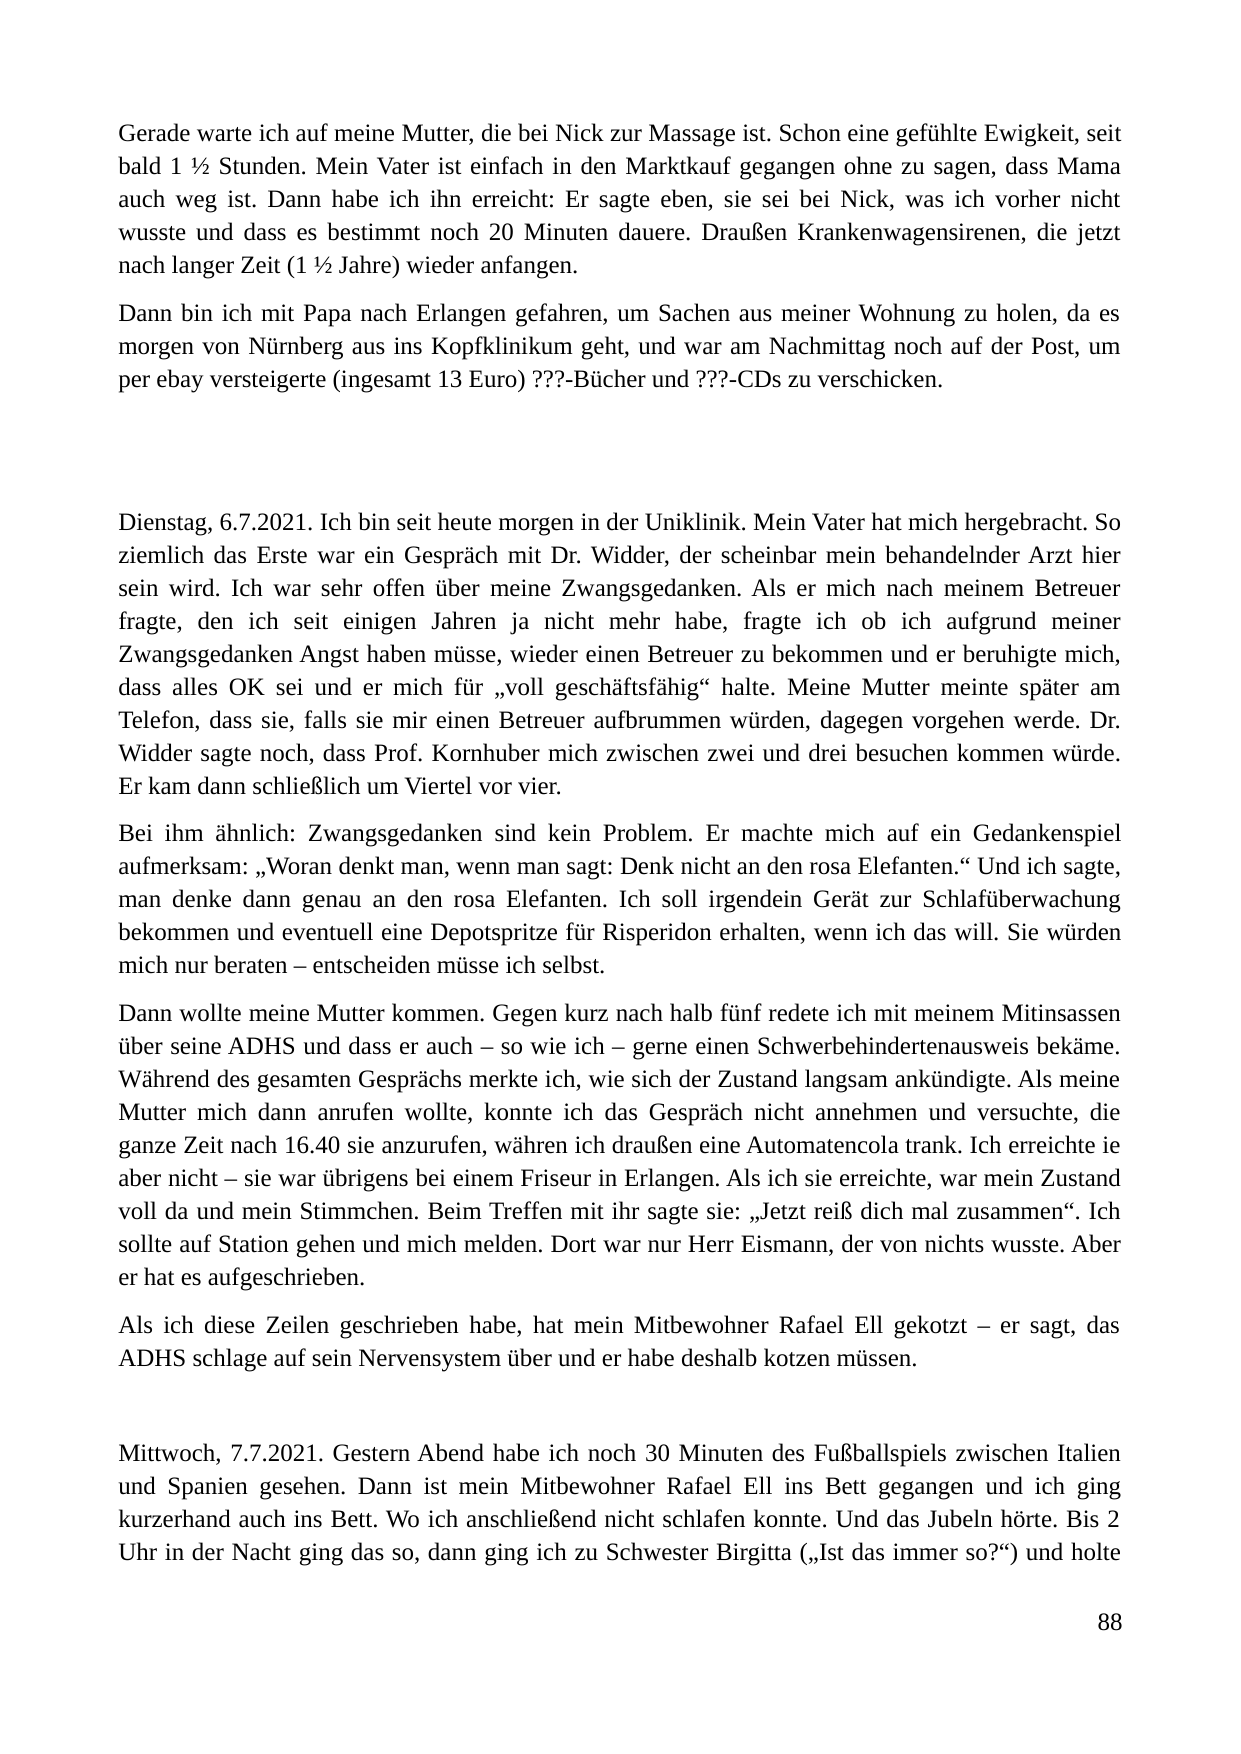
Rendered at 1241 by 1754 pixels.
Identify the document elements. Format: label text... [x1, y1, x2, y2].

text Bei ihm ähnlich: Zwangsgedanken sind kein Problem. Er machte mich auf ein Gedankenspiel aufmerksam: „Woran denkt man, wenn man sagt: Denk nicht an den rosa Elefanten.“ Und ich sagte, man denke dann genau an den rosa Elefanten. Ich soll irgendein Gerät zur Schlafüberwachung bekommen und eventuell eine Depotspritze für Risperidon erhalten, wenn ich das will. Sie würden mich nur beraten – entscheiden müsse ich selbst. [118, 818, 1122, 979]
text Mittwoch, 7.7.2021. Gestern Abend habe ich noch 30 Minuten des Fußballspiels zwischen Italien und Spanien gesehen. Dann ist mein Mitbewohner Rafael Ell ins Bett gegangen und ich ging kurzerhand auch ins Bett. Wo ich anschließend nicht schlafen konnte. Und das Jubeln hörte. Bis 2 Uhr in der Nacht ging das so, dann ging ich zu Schwester Birgitta („Ist das immer so?“) und holte [118, 1438, 1122, 1566]
text Dienstag, 6.7.2021. Ich bin seit heute morgen in der Uniklinik. Mein Vater hat mich hergebracht. So ziemlich das Erste war ein Gespräch mit Dr. Widder, der scheinbar mein behandelnder Arzt hier sein wird. Ich war sehr offen über meine Zwangsgedanken. Als er mich nach meinem Betreuer fragte, den ich seit einigen Jahren ja nicht mehr habe, fragte ich ob ich aufgrund meiner Zwangsgedanken Angst haben müsse, wieder einen Betreuer zu bekommen und er beruhigte mich, dass alles OK sei und er mich für „voll geschäftsfähig“ halte. Meine Mutter meinte später am Telefon, dass sie, falls sie mir einen Betreuer aufbrummen würden, dagegen vorgehen werde. Dr. Widder sagte noch, dass Prof. Kornhuber mich zwischen zwei und drei besuchen kommen würde. Er kam dann schließlich um Viertel vor vier. [118, 507, 1122, 799]
text Dann wollte meine Mutter kommen. Gegen kurz nach halb fünf redete ich mit meinem Mitinsassen über seine ADHS und dass er auch – so wie ich – gerne einen Schwerbehindertenausweis bekäme. Während des gesamten Gesprächs merkte ich, wie sich der Zustand langsam ankündigte. Als meine Mutter mich dann anrufen wollte, konnte ich das Gespräch nicht annehmen und versuchte, die ganze Zeit nach 16.40 sie anzurufen, währen ich draußen eine Automatencola trank. Ich erreichte ie aber nicht – sie war übrigens bei einem Friseur in Erlangen. Als ich sie erreichte, war mein Zustand voll da und mein Stimmchen. Beim Treffen mit ihr sagte sie: „Jetzt reiß dich mal zusammen“. Ich sollte auf Station gehen und mich melden. Dort war nur Herr Eismann, der von nichts wusste. Aber er hat es aufgeschrieben. [118, 998, 1122, 1291]
text Als ich diese Zeilen geschrieben habe, hat mein Mitbewohner Rafael Ell gekotzt – er sagt, das ADHS schlage auf sein Nervensystem über und er habe deshalb kotzen müssen. [118, 1310, 1122, 1372]
text Gerade warte ich auf meine Mutter, die bei Nick zur Massage ist. Schon eine gefühlte Ewigkeit, seit bald 1 ½ Stunden. Mein Vater ist einfach in den Marktkauf gegangen ohne zu sagen, dass Mama auch weg ist. Dann habe ich ihn erreicht: Er sagte eben, sie sei bei Nick, was ich vorher nicht wusste und dass es bestimmt noch 20 Minuten dauere. Draußen Krankenwagensirenen, die jetzt nach langer Zeit (1 ½ Jahre) wieder anfangen. [118, 118, 1122, 279]
text Dann bin ich mit Papa nach Erlangen gefahren, um Sachen aus meiner Wohnung zu holen, da es morgen von Nürnberg aus ins Kopfklinikum geht, und war am Nachmittag noch auf der Post, um per ebay versteigerte (ingesamt 13 Euro) ???-Bücher und ???-CDs zu verschicken. [118, 298, 1122, 393]
